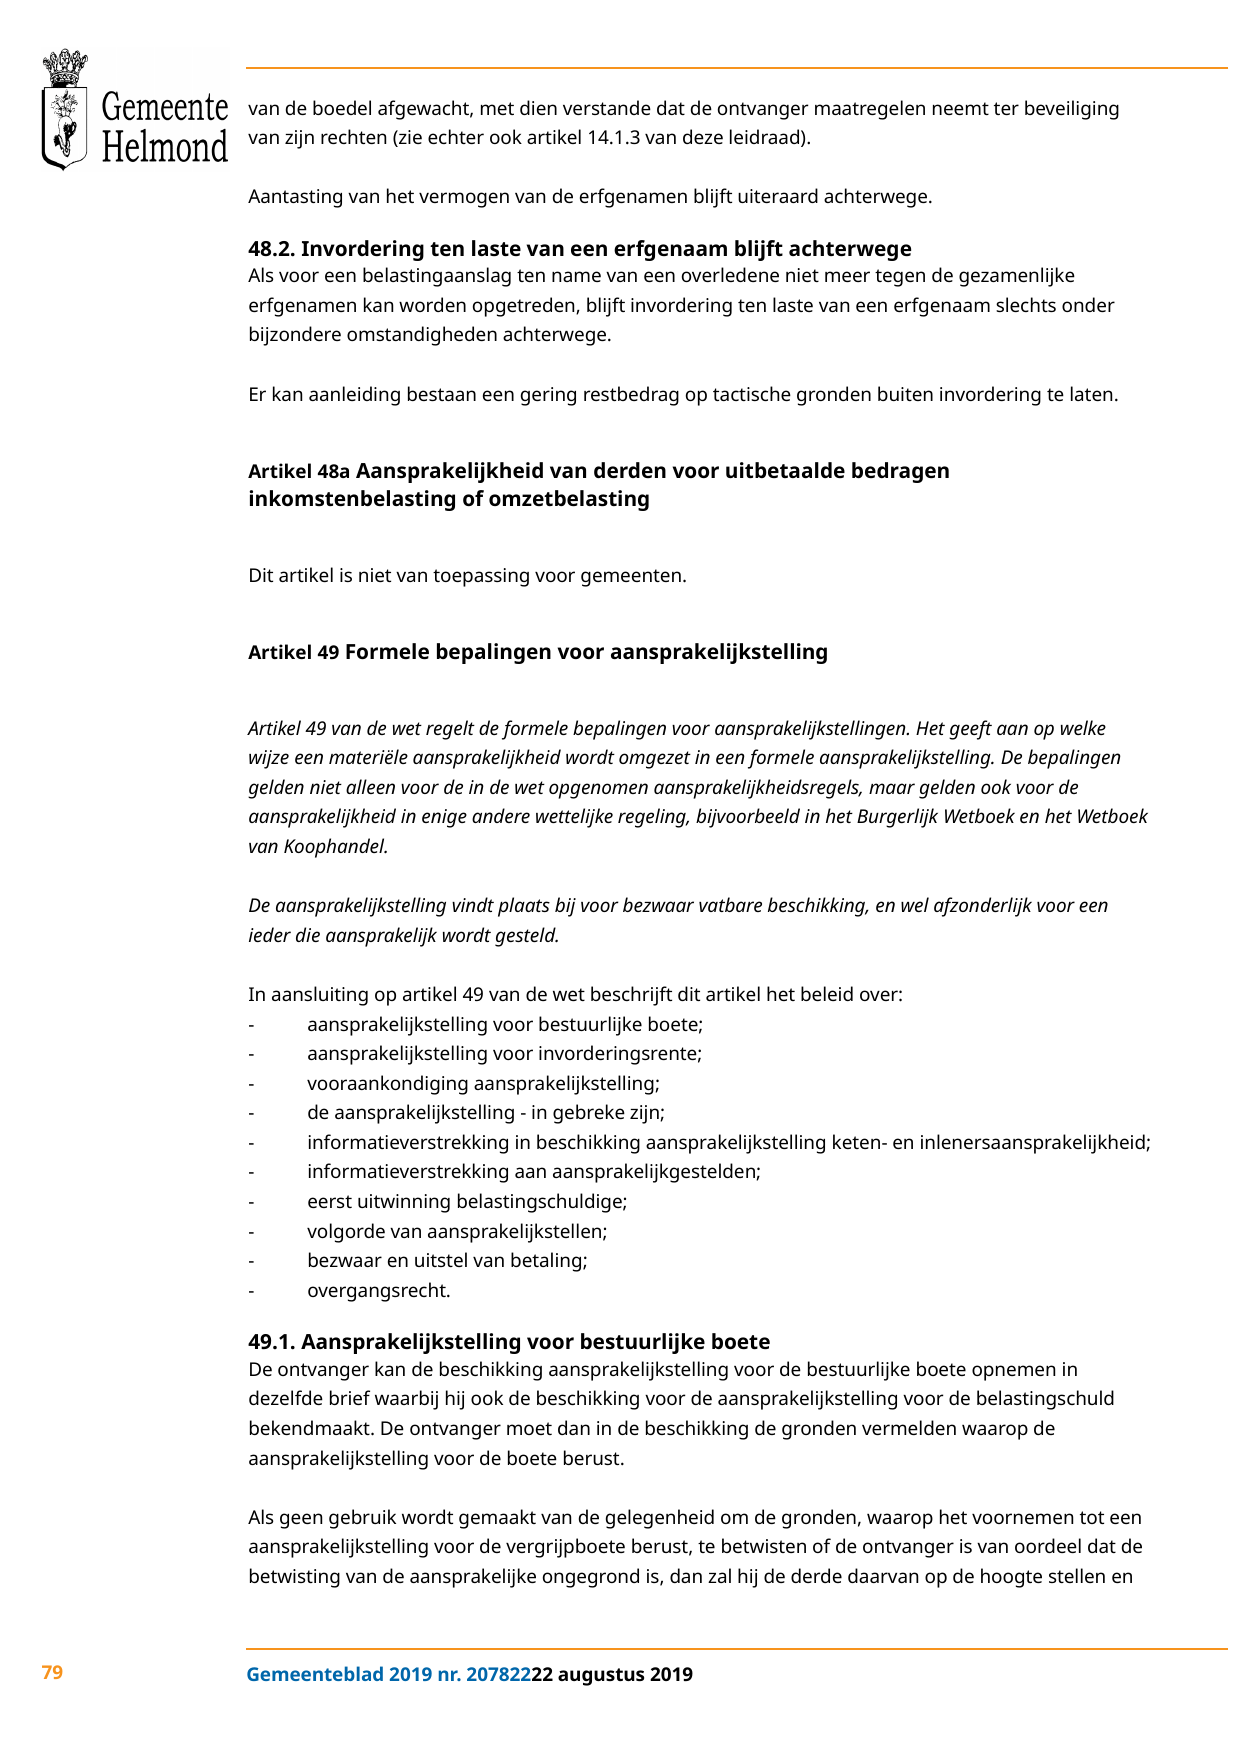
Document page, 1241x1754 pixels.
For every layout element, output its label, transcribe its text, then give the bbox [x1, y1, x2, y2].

list vooraankondiging aansprakelijkstelling; [248, 1070, 1152, 1096]
text Er kan aanleiding bestaan een gering restbedrag op tactische gronden buiten invordering te laten. [248, 381, 1152, 406]
text In aansluiting op artikel 49 van de wet beschrijft dit artikel het beleid over: [248, 981, 1152, 1007]
list volgorde van aansprakelijkstellen; [248, 1218, 1152, 1244]
text Artikel 48a Aansprakelijkheid van derden voor uitbetaalde bedragen inkomstenbelasting of omzetbelasting [248, 456, 1152, 513]
text Dit artikel is niet van toepassing voor gemeenten. [248, 562, 1152, 588]
text Als geen gebruik wordt gemaakt van de gelegenheid om de gronden, waarop het voornemen tot een aansprakelijkstelling voor de vergrijpboete berust, te betwisten of de ontvanger is van oordeel dat de betwisting van de aansprakelijke ongegrond is, dan zal hij de derde daarvan op de hoogte stellen en [248, 1504, 1152, 1589]
picture [41, 47, 231, 172]
text De aansprakelijkstelling vindt plaats bij voor bezwaar vatbare beschikking, en wel afzonderlijk voor een ieder die aansprakelijk wordt gesteld. [248, 892, 1152, 948]
text De ontvanger kan de beschikking aansprakelijkstelling voor de bestuurlijke boete opnemen in dezelfde brief waarbij hij ook de beschikking voor de aansprakelijkstelling voor de belastingschuld bekendmaakt. De ontvanger moet dan in de beschikking de gronden vermelden waarop de aansprakelijkstelling voor de boete berust. [248, 1356, 1152, 1470]
text 49.1. Aansprakelijkstelling voor bestuurlijke boete [248, 1327, 1152, 1356]
list informatieverstrekking in beschikking aansprakelijkstelling keten- en inlenersaansprakelijkheid; [248, 1129, 1152, 1155]
list bezwaar en uitstel van betaling; [248, 1247, 1152, 1273]
text Artikel 49 van de wet regelt de formele bepalingen voor aansprakelijkstellingen. Het geeft aan op welke wijze een materiële aansprakelijkheid wordt omgezet in een formele aansprakelijkstelling. De bepalingen gelden niet alleen voor de in de wet opgenomen aansprakelijkheidsregels, maar gelden ook voor de aansprakelijkheid in enige andere wettelijke regeling, bijvoorbeeld in het Burgerlijk Wetboek en het Wetboek van Koophandel. [248, 715, 1152, 859]
text Aantasting van het vermogen van de erfgenamen blijft uiteraard achterwege. [248, 183, 1152, 209]
text Als voor een belastingaanslag ten name van een overledene niet meer tegen de gezamenlijke erfgenamen kan worden opgetreden, blijft invordering ten laste van een erfgenaam slechts onder bijzondere omstandigheden achterwege. [248, 262, 1152, 347]
text 48.2. Invordering ten laste van een erfgenaam blijft achterwege [248, 234, 1152, 262]
list aansprakelijkstelling voor bestuurlijke boete; [248, 1011, 1152, 1037]
list aansprakelijkstelling voor invorderingsrente; [248, 1040, 1152, 1066]
list overgangsrecht. [248, 1277, 1152, 1303]
list informatieverstrekking aan aansprakelijkgestelden; [248, 1159, 1152, 1184]
text van de boedel afgewacht, met dien verstande dat de ontvanger maatregelen neemt ter beveiliging van zijn rechten (zie echter ook artikel 14.1.3 van deze leidraad). [248, 95, 1152, 150]
text Artikel 49 Formele bepalingen voor aansprakelijkstelling [248, 637, 1152, 666]
list de aansprakelijkstelling - in gebreke zijn; [248, 1099, 1152, 1125]
list eerst uitwinning belastingschuldige; [248, 1188, 1152, 1214]
